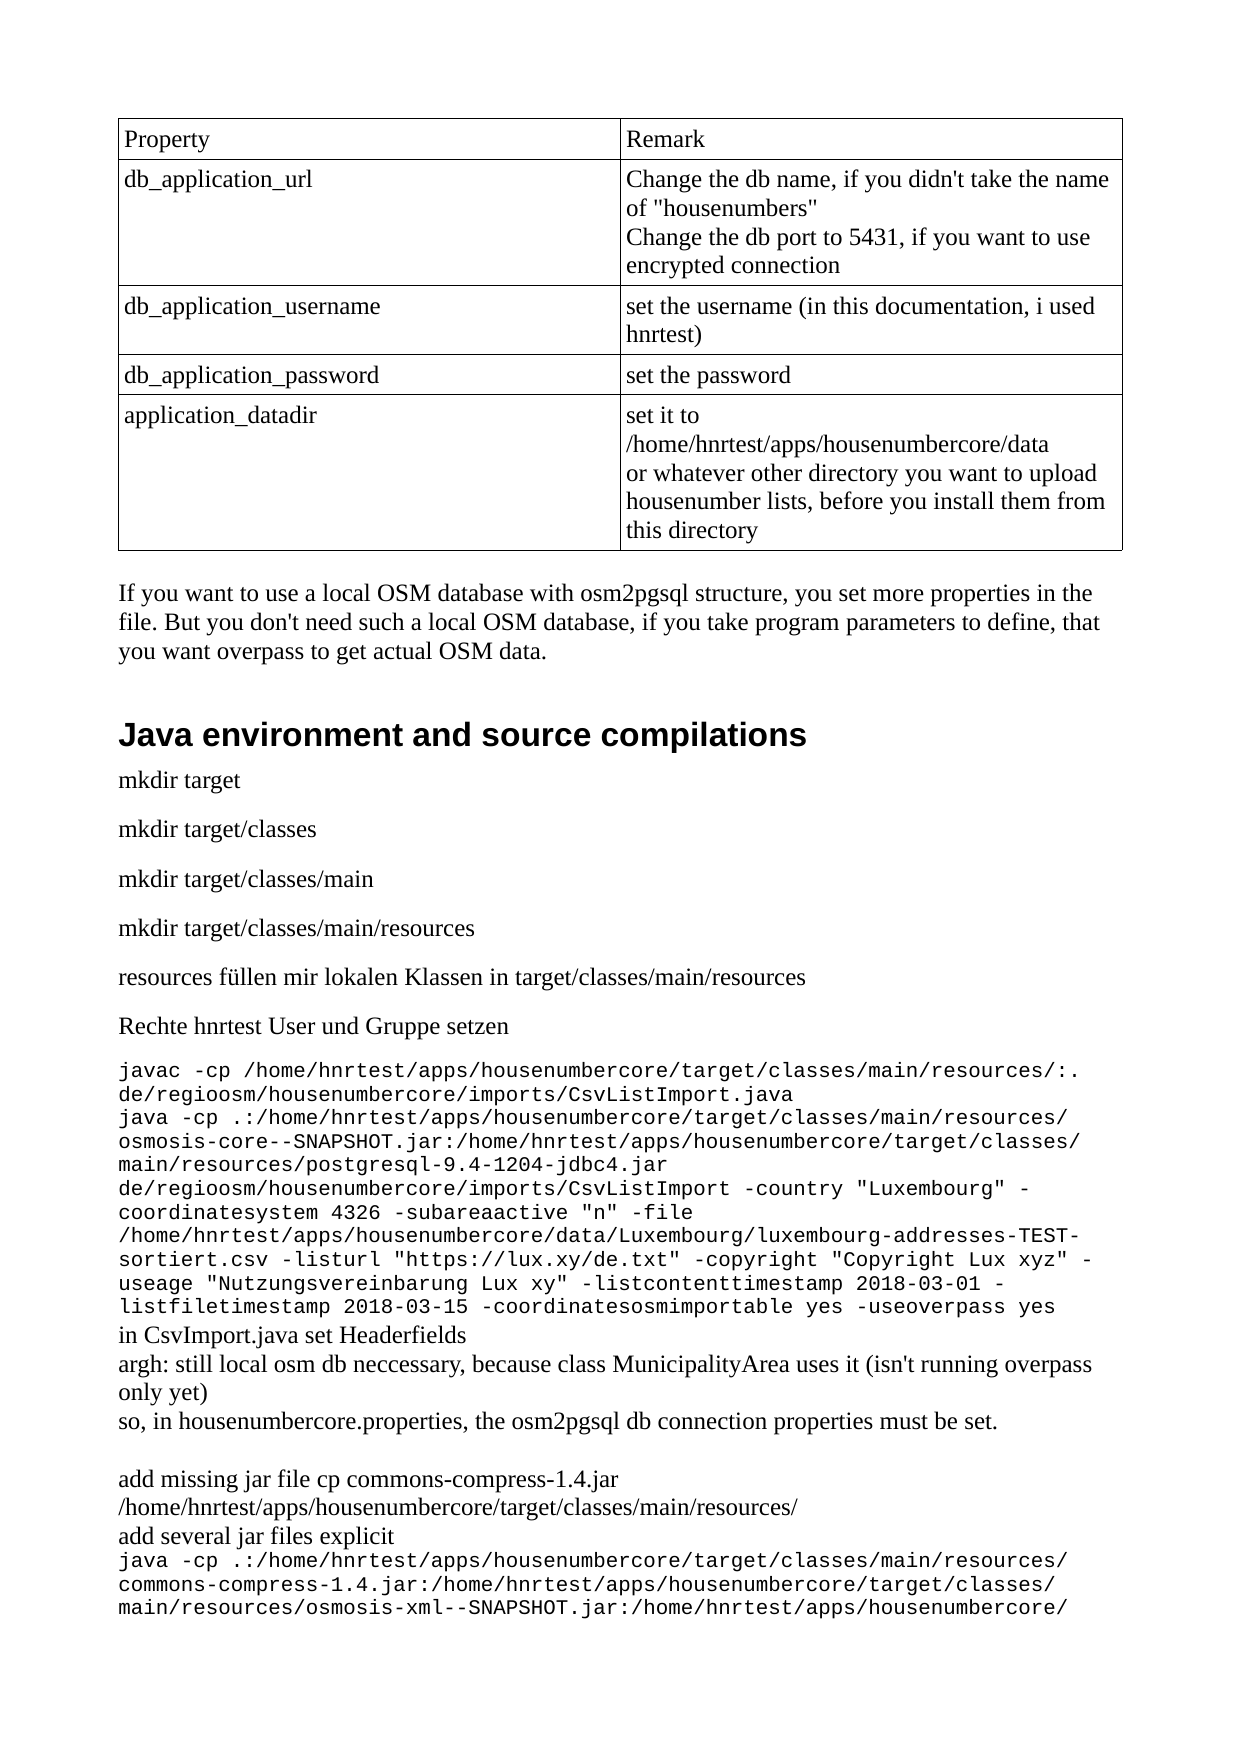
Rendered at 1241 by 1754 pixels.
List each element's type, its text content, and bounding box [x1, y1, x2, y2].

table_cell application_datadir [119, 395, 620, 550]
table_cell db_application_password [119, 355, 620, 394]
text Rechte hnrtest User und Gruppe setzen [118, 1011, 1122, 1039]
text resources füllen mir lokalen Klassen in target/classes/main/resources [118, 962, 1122, 991]
table_cell db_application_url [119, 160, 620, 285]
table_cell set the password [621, 355, 1122, 394]
table_cell db_application_username [119, 286, 620, 354]
text add missing jar file cp commons-compress-1.4.jar /home/hnrtest/apps/housenumbercore/target/classes/main/resources/ [118, 1464, 1122, 1521]
table_cell Change the db name, if you didn't take the name of "housenumbers" Change the db port to 5431, if you want to use encrypted connection [621, 160, 1122, 285]
text mkdir target/classes/main [118, 864, 1122, 892]
text mkdir target/classes/main/resources [118, 913, 1122, 941]
table_header Remark [621, 119, 1122, 158]
text argh: still local osm db neccessary, because class MunicipalityArea uses it (isn't running overpass only yet) [118, 1349, 1122, 1406]
text in CsvImport.java set Headerfields [118, 1320, 1122, 1349]
text mkdir target/classes [118, 814, 1122, 843]
text add several jar files explicit [118, 1521, 1122, 1550]
text javac -cp /home/hnrtest/apps/housenumbercore/target/classes/main/resources/:. de/regioosm/housenumbercore/imports/CsvListImport.java [118, 1060, 1122, 1107]
text java -cp .:/home/hnrtest/apps/housenumbercore/target/classes/main/resources/commons-compress-1.4.jar:/home/hnrtest/apps/housenumbercore/target/classes/main/resources/osmosis-xml--SNAPSHOT.jar:/home/hnrtest/apps/housenumbercore/ [118, 1550, 1122, 1621]
table_header Property [119, 119, 620, 158]
text so, in housenumbercore.properties, the osm2pgsql db connection properties must be set. [118, 1406, 1122, 1435]
text mkdir target [118, 766, 1122, 794]
text java -cp .:/home/hnrtest/apps/housenumbercore/target/classes/main/resources/osmosis-core--SNAPSHOT.jar:/home/hnrtest/apps/housenumbercore/target/classes/main/resources/postgresql-9.4-1204-jdbc4.jar de/regioosm/housenumbercore/imports/CsvListImport -country "Luxembourg" -coordinatesystem 4326 -subareaactive "n" -file /home/hnrtest/apps/housenumbercore/data/Luxembourg/luxembourg-addresses-TEST-sortiert.csv -listurl "https://lux.xy/de.txt" -copyright "Copyright Lux xyz" -useage "Nutzungsvereinbarung Lux xy" -listcontenttimestamp 2018-03-01 -listfiletimestamp 2018-03-15 -coordinatesosmimportable yes -useoverpass yes [118, 1107, 1122, 1320]
table_cell set the username (in this documentation, i used hnrtest) [621, 286, 1122, 354]
text If you want to use a local OSM database with osm2pgsql structure, you set more properties in the file. But you don't need such a local OSM database, if you take program parameters to define, that you want overpass to get actual OSM data. [118, 578, 1122, 665]
subtitle Java environment and source compilations [118, 714, 1122, 753]
table_cell set it to /home/hnrtest/apps/housenumbercore/data or whatever other directory you want to upload housenumber lists, before you install them from this directory [621, 395, 1122, 550]
